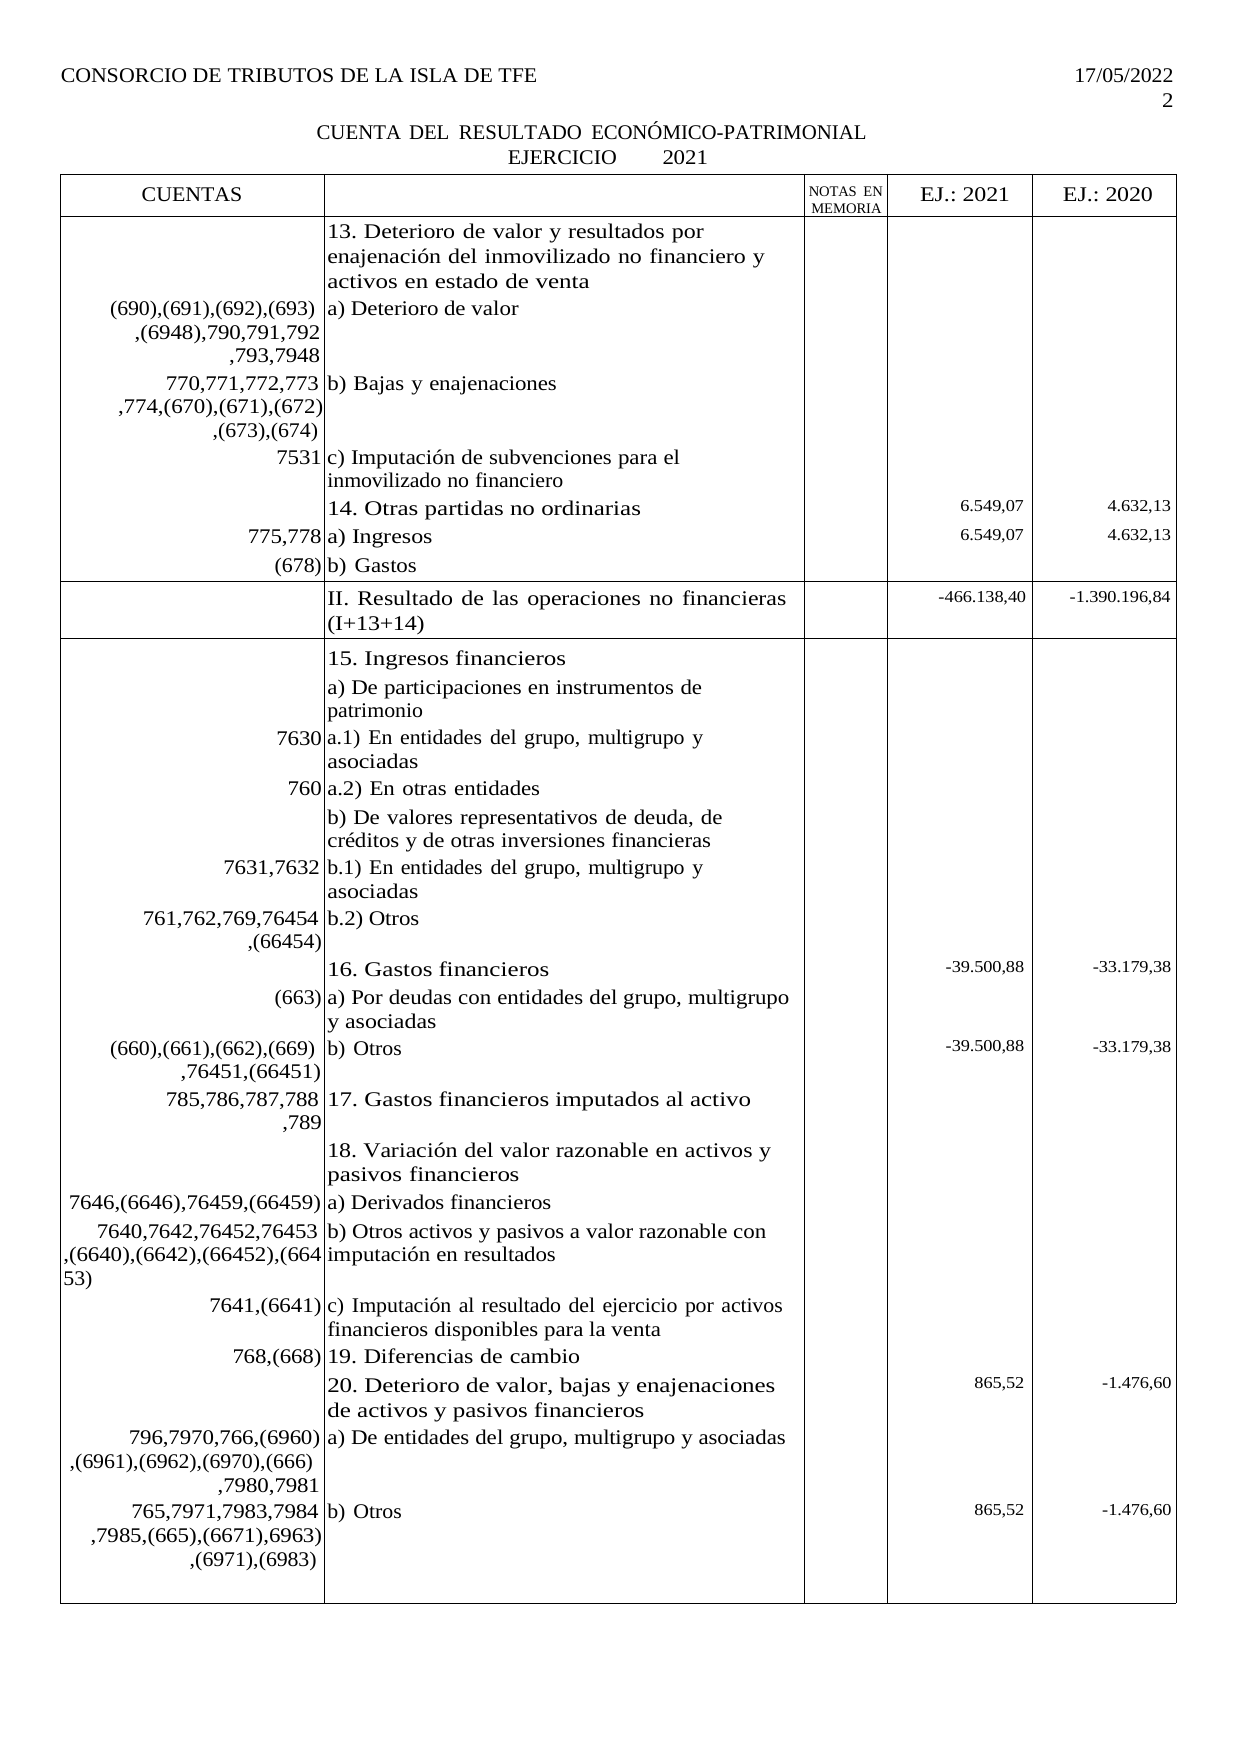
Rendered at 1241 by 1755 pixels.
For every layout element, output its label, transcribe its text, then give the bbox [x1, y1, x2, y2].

table_cell 6.549,07 [888, 523, 1032, 581]
table_cell [325, 1473, 804, 1498]
table_cell [61, 1137, 324, 1163]
table_cell [1033, 1086, 1176, 1111]
table_cell [61, 1398, 324, 1424]
table_cell 7631,7632 [61, 855, 324, 880]
table_cell 785,786,787,788 [61, 1086, 324, 1111]
table_cell [1033, 1111, 1176, 1137]
table_cell (690),(691),(692),(693) [61, 217, 324, 321]
table_cell [888, 1450, 1032, 1473]
table_cell [325, 1450, 804, 1473]
table_cell a) Ingresos [325, 523, 804, 551]
table_cell [888, 1317, 1032, 1343]
table_cell [888, 1217, 1032, 1243]
table_cell 865,52 [888, 1499, 1032, 1602]
table_cell ,(6640),(6642),(66452),(664 [61, 1243, 324, 1267]
table_cell [888, 1292, 1032, 1317]
table_cell b) Gastos [325, 551, 804, 581]
table_cell b.2) Otros [325, 905, 804, 930]
table_cell [61, 803, 324, 829]
table_cell [61, 469, 324, 495]
table_cell (678) [61, 551, 324, 581]
table_cell [61, 880, 324, 905]
table_cell financieros disponibles para la venta [325, 1317, 804, 1343]
table_cell [325, 321, 804, 344]
table_cell 7641,(6641) [61, 1292, 324, 1317]
table_cell 760 [61, 775, 324, 803]
table_cell 7630 [61, 639, 324, 750]
table_cell 19. Diferencias de cambio [325, 1343, 804, 1371]
table_header [325, 175, 804, 216]
table_cell [325, 1060, 804, 1086]
table_cell [1033, 1398, 1176, 1424]
table_cell -39.500,88 [888, 1035, 1032, 1060]
table_cell [1033, 984, 1176, 1010]
table_cell [888, 1343, 1032, 1371]
table_cell imputación en resultados [325, 1243, 804, 1267]
table_cell a.1) En entidades del grupo, multigrupo y [325, 725, 804, 750]
table_cell asociadas [325, 880, 804, 905]
table_cell 17. Gastos financieros imputados al activo [325, 1086, 804, 1111]
table_cell [1033, 1267, 1176, 1292]
table_cell ,789 [61, 1111, 324, 1137]
table_cell a) De participaciones en instrumentos de [325, 673, 804, 699]
table_header EJ.: 2020 [1033, 175, 1176, 216]
table_cell -33.179,38 [1033, 1035, 1176, 1060]
table_cell [1033, 1473, 1176, 1498]
table_cell [61, 1371, 324, 1398]
table_cell de activos y pasivos financieros [325, 1398, 804, 1424]
table_cell [61, 495, 324, 523]
table_cell [888, 1111, 1032, 1137]
table_cell (660),(661),(662),(669) [61, 1035, 324, 1060]
table_cell asociadas [325, 750, 804, 775]
table_cell [888, 1424, 1032, 1449]
table_cell [888, 1060, 1032, 1086]
table_cell ,(6948),790,791,792 [61, 321, 324, 344]
table_cell 13. Deterioro de valor y resultados por [325, 217, 804, 244]
table_cell [888, 1267, 1032, 1292]
table_header EJ.: 2021 [888, 175, 1032, 216]
table_cell [61, 1010, 324, 1035]
table_cell [325, 1267, 804, 1292]
table_cell [1033, 1137, 1176, 1163]
table_cell [325, 1111, 804, 1137]
table_cell y asociadas [325, 1010, 804, 1035]
table_cell pasivos financieros [325, 1163, 804, 1189]
table_cell 761,762,769,76454 [61, 905, 324, 930]
table_cell [61, 1317, 324, 1343]
table_cell [1033, 1424, 1176, 1449]
table_cell 7531 [61, 444, 324, 469]
table_cell [888, 1010, 1032, 1035]
table_cell b) Otros activos y pasivos a valor razonable con [325, 1217, 804, 1243]
table_cell [1033, 1317, 1176, 1343]
table_cell ,(6961),(6962),(6970),(666) [61, 1450, 324, 1473]
table_cell -33.179,38 [1033, 639, 1176, 984]
table_cell ,(673),(674) [61, 419, 324, 444]
table_cell 796,7970,766,(6960) [61, 1424, 324, 1449]
table_cell créditos y de otras inversiones financieras [325, 829, 804, 854]
table_cell [325, 395, 804, 419]
table_cell [1033, 1060, 1176, 1086]
table_cell b) Bajas y enajenaciones [325, 370, 804, 395]
table_cell patrimonio [325, 699, 804, 724]
table_cell [1033, 1010, 1176, 1035]
table_cell b.1) En entidades del grupo, multigrupo y [325, 855, 804, 880]
table_cell [61, 750, 324, 775]
table_cell [325, 344, 804, 370]
table_cell [325, 419, 804, 444]
table_cell [325, 930, 804, 956]
table_cell [1033, 1217, 1176, 1243]
table_cell 7646,(6646),76459,(66459) [61, 1189, 324, 1217]
table_cell ,7985,(665),(6671),6963) [61, 1524, 324, 1548]
table_cell ,(6971),(6983) [61, 1548, 324, 1602]
table_cell a.2) En otras entidades [325, 775, 804, 803]
table_cell 6.549,07 [888, 217, 1032, 523]
table_cell b) Otros [325, 1035, 804, 1060]
table_cell b) De valores representativos de deuda, de [325, 803, 804, 829]
table_cell ,774,(670),(671),(672) [61, 395, 324, 419]
table_cell -1.476,60 [1033, 1499, 1176, 1602]
table_cell -39.500,88 [888, 639, 1032, 984]
table_cell 770,771,772,773 [61, 370, 324, 395]
table_cell activos en estado de venta [325, 269, 804, 295]
table_header CUENTAS [61, 175, 324, 216]
table_cell [888, 984, 1032, 1010]
table_cell II. Resultado de las operaciones no financieras (I+13+14) [325, 582, 804, 638]
table_cell a) Por deudas con entidades del grupo, multigrupo [325, 984, 804, 1010]
table_cell [888, 1473, 1032, 1498]
table_cell [805, 217, 887, 581]
table_cell 768,(668) [61, 1343, 324, 1371]
table_cell [61, 956, 324, 984]
table_cell c) Imputación de subvenciones para el [325, 444, 804, 469]
table_cell [61, 829, 324, 854]
table_cell [61, 582, 324, 638]
table_cell 865,52 [888, 1371, 1032, 1398]
table_cell b) Otros [325, 1499, 804, 1602]
table_cell 775,778 [61, 523, 324, 551]
table_cell [61, 1163, 324, 1189]
table_cell [1033, 1163, 1176, 1189]
table_cell enajenación del inmovilizado no financiero y [325, 244, 804, 269]
table_cell 53) [61, 1267, 324, 1292]
table_cell [1033, 1450, 1176, 1473]
table_cell 4.632,13 [1033, 523, 1176, 581]
table_cell [1033, 1243, 1176, 1267]
table_cell [888, 1137, 1032, 1163]
table_cell 15. Ingresos financieros [325, 639, 804, 673]
table_cell [805, 582, 887, 638]
table_cell ,793,7948 [61, 344, 324, 370]
table_cell 16. Gastos financieros [325, 956, 804, 984]
table_cell [888, 1086, 1032, 1111]
table_cell inmovilizado no financiero [325, 469, 804, 495]
table_cell 7640,7642,76452,76453 [61, 1217, 324, 1243]
table_cell a) Derivados financieros [325, 1189, 804, 1217]
table_cell -1.476,60 [1033, 1371, 1176, 1398]
table_cell -1.390.196,84 [1033, 582, 1176, 638]
table_cell [1033, 1343, 1176, 1371]
table_cell 20. Deterioro de valor, bajas y enajenaciones [325, 1371, 804, 1398]
table_cell -466.138,40 [888, 582, 1032, 638]
table_cell [888, 1189, 1032, 1217]
table_cell a) Deterioro de valor [325, 295, 804, 321]
table_cell a) De entidades del grupo, multigrupo y asociadas [325, 1424, 804, 1449]
table_cell [805, 639, 887, 1602]
table_cell ,(66454) [61, 930, 324, 956]
table_cell 14. Otras partidas no ordinarias [325, 495, 804, 523]
table_header NOTAS EN MEMORIA [805, 175, 887, 216]
table_cell c) Imputación al resultado del ejercicio por activos [325, 1292, 804, 1317]
table_cell ,76451,(66451) [61, 1060, 324, 1086]
table_cell [888, 1398, 1032, 1424]
table_cell 765,7971,7983,7984 [61, 1499, 324, 1524]
table_cell [1033, 1292, 1176, 1317]
table_cell ,7980,7981 [61, 1473, 324, 1498]
table_cell 4.632,13 [1033, 217, 1176, 523]
table_cell [888, 1163, 1032, 1189]
table_cell 18. Variación del valor razonable en activos y [325, 1137, 804, 1163]
table_cell [1033, 1189, 1176, 1217]
table_cell [888, 1243, 1032, 1267]
table_cell (663) [61, 984, 324, 1010]
